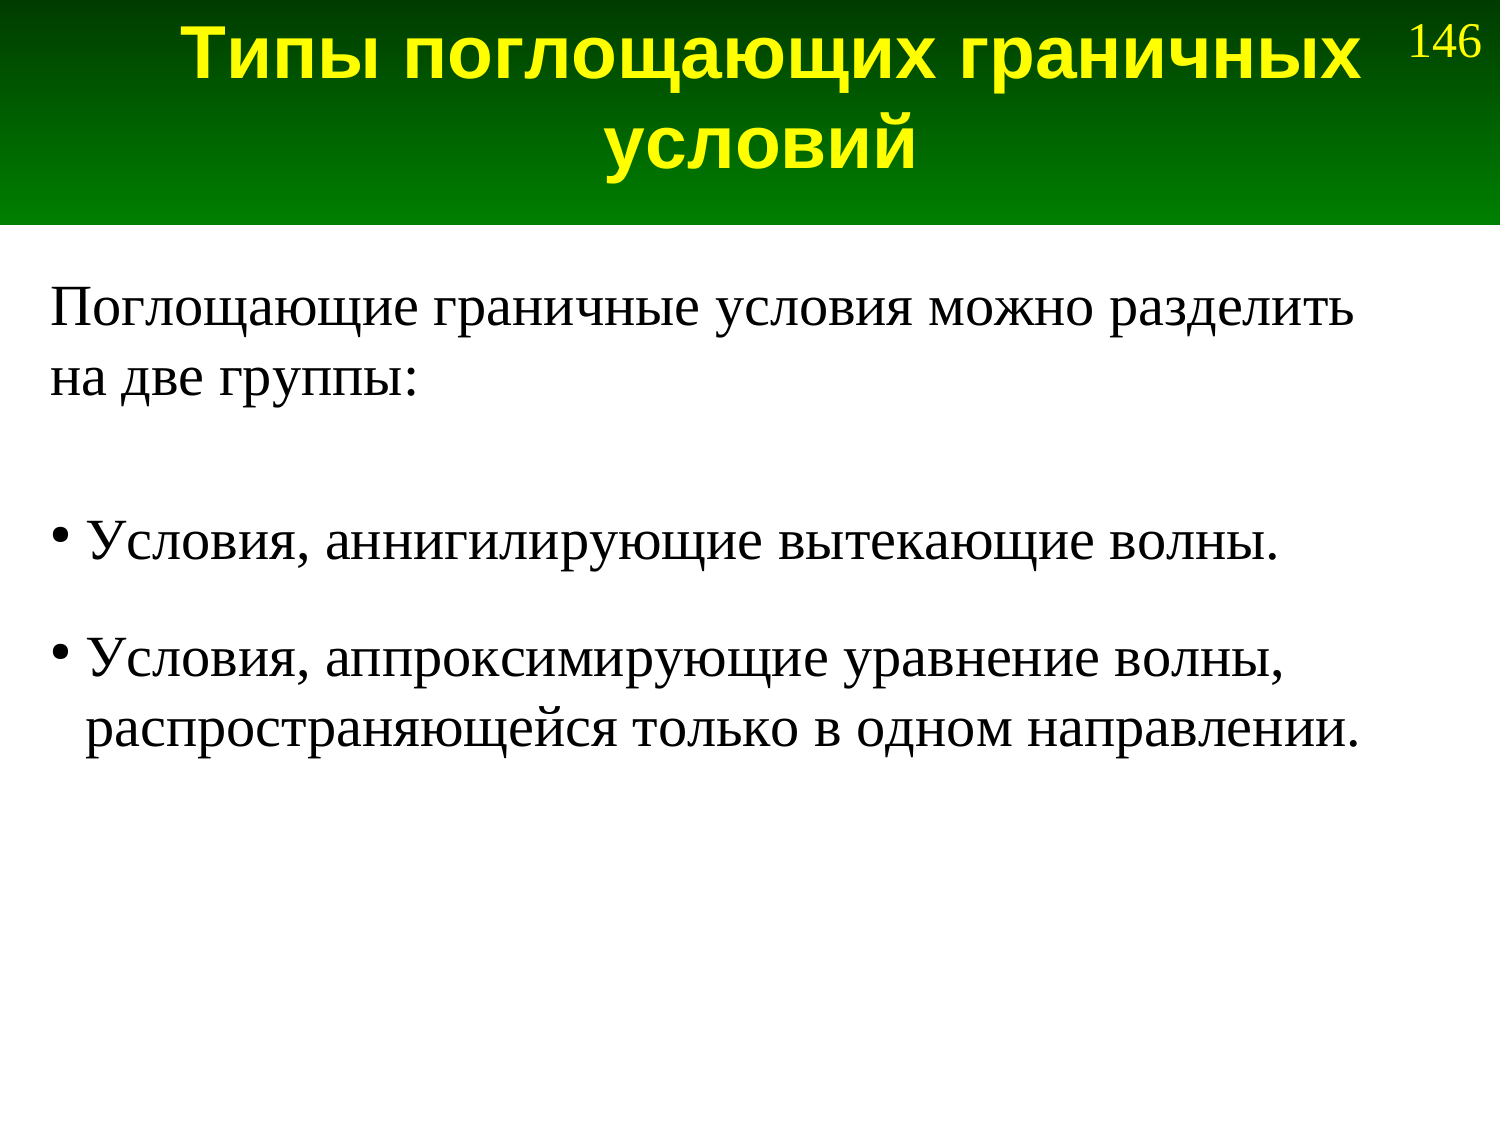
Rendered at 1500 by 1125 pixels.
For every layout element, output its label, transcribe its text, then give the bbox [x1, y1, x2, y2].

title Типы поглощающих граничных условий [123, 0, 1399, 192]
text_box Поглощающие граничные условия можно разделить на две группы: Условия, аннигилирующие вытекающие волны. Условия, аппроксимирующие уравнение волны, распространяющейся только в одном направлении. [35, 259, 1441, 766]
